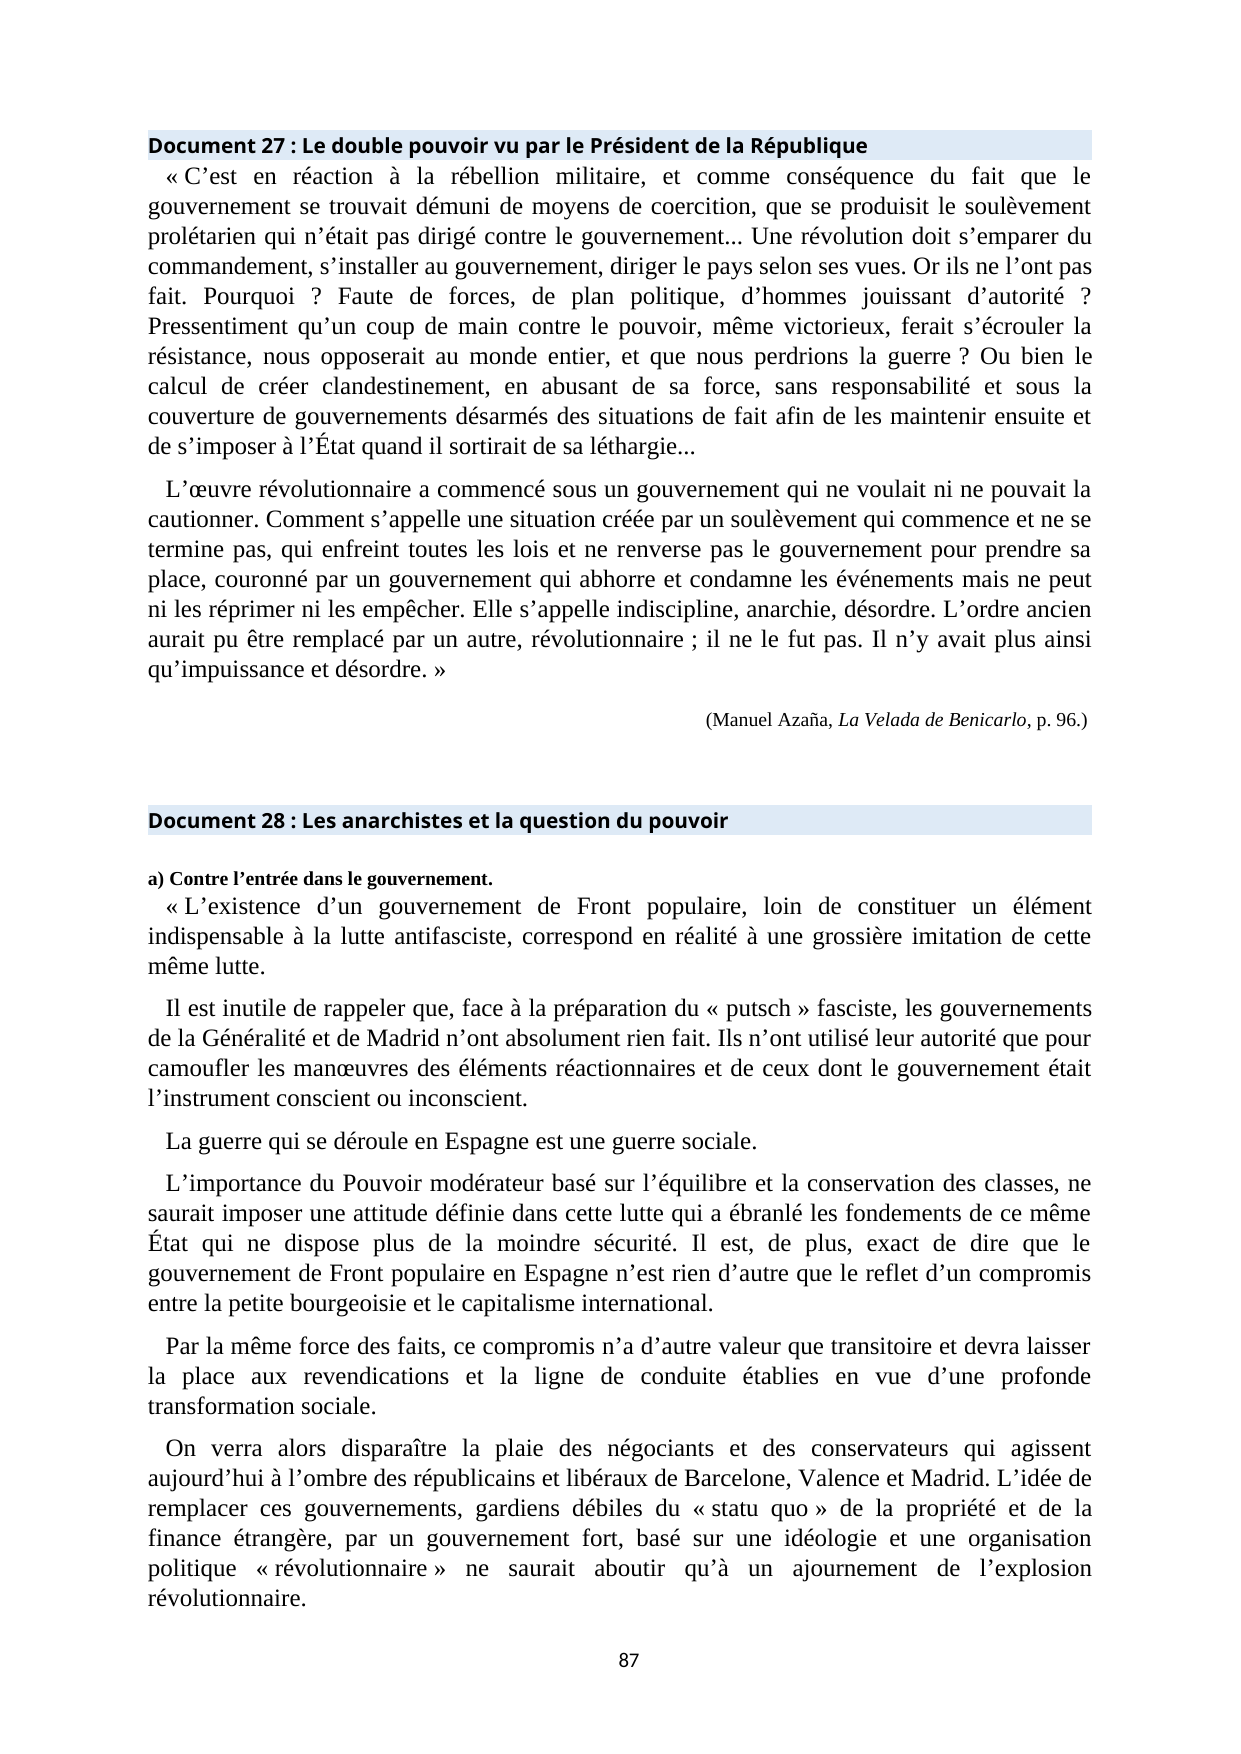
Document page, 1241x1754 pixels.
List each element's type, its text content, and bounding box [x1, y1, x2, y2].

text « L’existence d’un gouvernement de Front populaire, loin de constituer un élément indispensable à la lutte antifasciste, correspond en réalité à une grossière imitation de cette même lutte. [148, 890, 1092, 980]
text « C’est en réaction à la rébellion militaire, et comme conséquence du fait que le gouvernement se trouvait démuni de moyens de coercition, que se produisit le soulèvement prolétarien qui n’était pas dirigé contre le gouvernement... Une révolution doit s’emparer du commandement, s’installer au gouvernement, diriger le pays selon ses vues. Or ils ne l’ont pas fait. Pourquoi ? Faute de forces, de plan politique, d’hommes jouissant d’autorité ? Pressentiment qu’un coup de main contre le pouvoir, même victorieux, ferait s’écrouler la résistance, nous opposerait au monde entier, et que nous perdrions la guerre ? Ou bien le calcul de créer clandestinement, en abusant de sa force, sans responsabilité et sous la couverture de gouvernements désarmés des situations de fait afin de les maintenir ensuite et de s’imposer à l’État quand il sortirait de sa léthargie... [148, 160, 1092, 460]
text L’œuvre révolutionnaire a commencé sous un gouvernement qui ne voulait ni ne pouvait la cautionner. Comment s’appelle une situation créée par un soulèvement qui commence et ne se termine pas, qui enfreint toutes les lois et ne renverse pas le gouvernement pour prendre sa place, couronné par un gouvernement qui abhorre et condamne les événements mais ne peut ni les réprimer ni les empêcher. Elle s’appelle indiscipline, anarchie, désordre. L’ordre ancien aurait pu être remplacé par un autre, révolutionnaire ; il ne le fut pas. Il n’y avait plus ainsi qu’impuissance et désordre. » [148, 472, 1092, 682]
text L’importance du Pouvoir modérateur basé sur l’équilibre et la conservation des classes, ne saurait imposer une attitude définie dans cette lutte qui a ébranlé les fondements de ce même État qui ne dispose plus de la moindre sécurité. Il est, de plus, exact de dire que le gouvernement de Front populaire en Espagne n’est rien d’autre que le reflet d’un compromis entre la petite bourgeoisie et le capitalisme international. [148, 1167, 1092, 1317]
text a) Contre l’entrée dans le gouvernement. [148, 860, 1092, 890]
subtitle Document 27 : Le double pouvoir vu par le Président de la République [148, 130, 1092, 160]
subtitle Document 28 : Les anarchistes et la question du pouvoir [148, 805, 1092, 835]
text Il est inutile de rappeler que, face à la préparation du « putsch » fasciste, les gouvernements de la Généralité et de Madrid n’ont absolument rien fait. Ils n’ont utilisé leur autorité que pour camoufler les manœuvres des éléments réactionnaires et de ceux dont le gouvernement était l’instrument conscient ou inconscient. [148, 992, 1092, 1112]
text On verra alors disparaître la plaie des négociants et des conservateurs qui agissent aujourd’hui à l’ombre des républicains et libéraux de Barcelone, Valence et Madrid. L’idée de remplacer ces gouvernements, gardiens débiles du « statu quo » de la propriété et de la finance étrangère, par un gouvernement fort, basé sur une idéologie et une organisation politique « révolutionnaire » ne saurait aboutir qu’à un ajournement de l’explosion révolutionnaire. [148, 1432, 1092, 1612]
text La guerre qui se déroule en Espagne est une guerre sociale. [148, 1125, 1092, 1155]
text (Manuel Azaña, La Velada de Benicarlo, p. 96.) [148, 701, 1092, 731]
text Par la même force des faits, ce compromis n’a d’autre valeur que transitoire et devra laisser la place aux revendications et la ligne de conduite établies en vue d’une profonde transformation sociale. [148, 1330, 1092, 1420]
